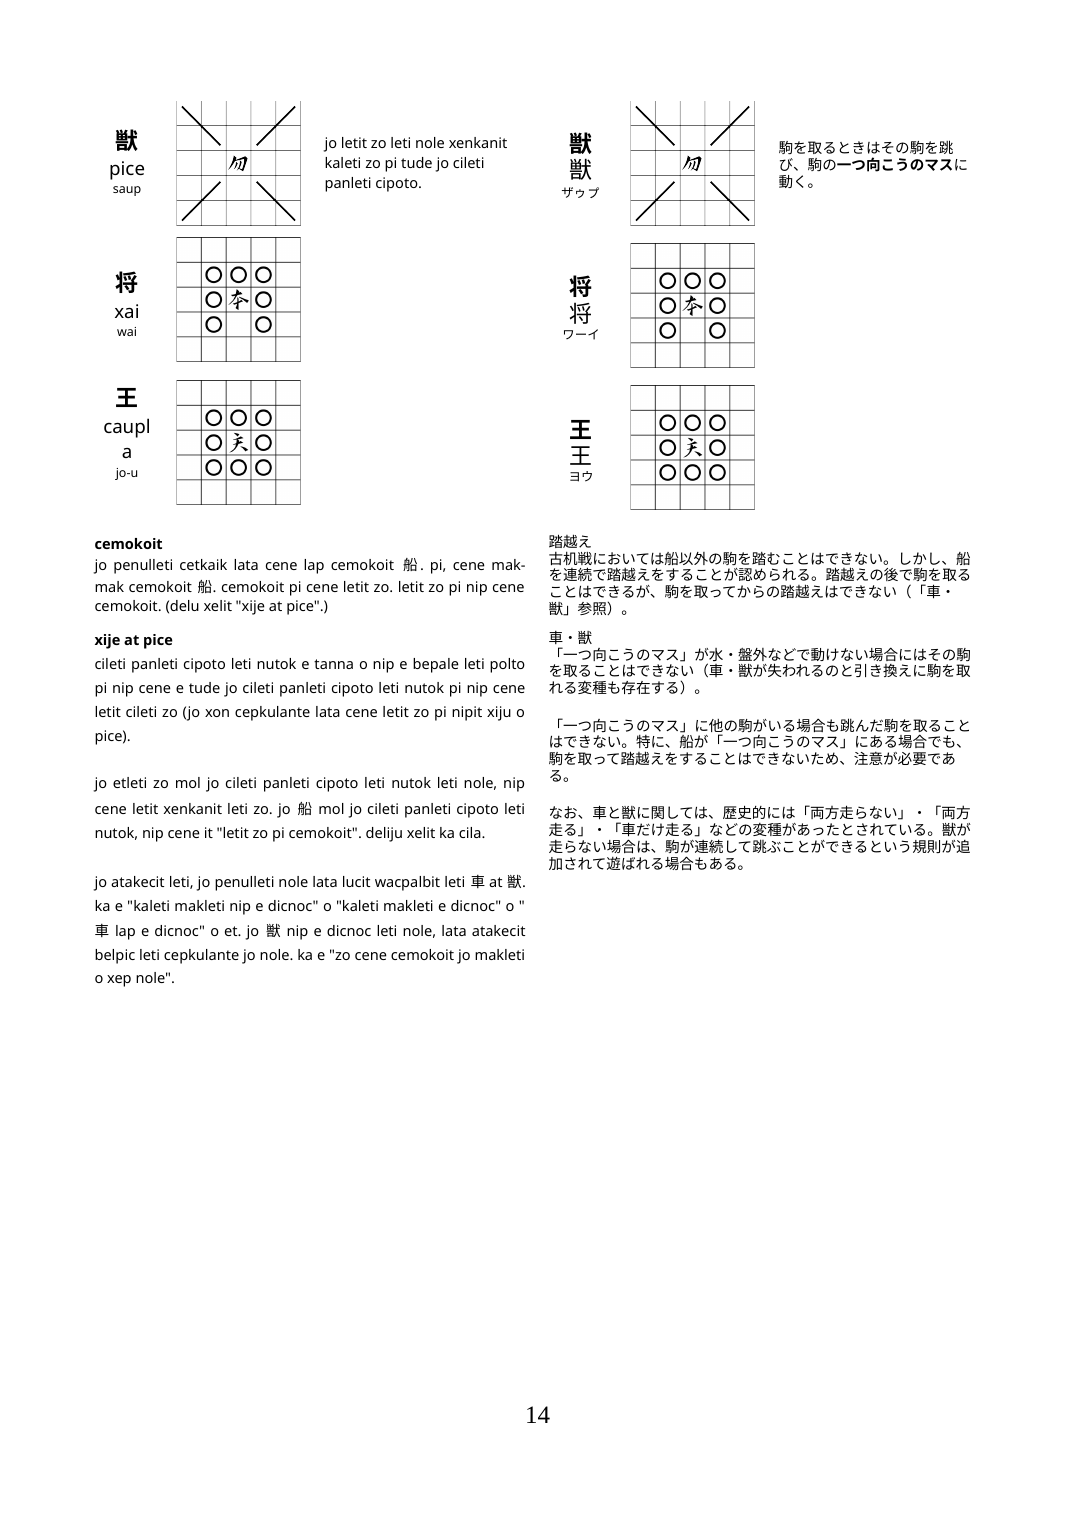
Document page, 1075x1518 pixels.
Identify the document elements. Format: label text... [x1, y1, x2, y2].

picture [630, 243, 755, 368]
table_cell [159, 374, 318, 487]
table_cell 車・獣 「一つ向こうのマス」が水・盤外などで動けない場合にはその駒を取ることはできない（車・獣が失われるのと引き換えに駒を取れる変種も存在する）。 「一つ向こうのマス」に他の駒がいる場合も跳んだ駒を取ることはできない。特に、船が「一つ向こうのマス」にある場合でも、駒を取って踏越えをすることはできないため、注意が必要である。 なお、車と獣に関しては、歴史的には「両方走らない」・「両方走る」・「車だけ走る」などの変種があったとされている。獣が走らない場合は、駒が連続して跳ぶことができるという規則が追加されて遊ばれる場合もある。 [543, 625, 985, 997]
picture [176, 380, 301, 505]
table_cell [543, 89, 985, 528]
table_cell [613, 238, 772, 379]
table_cell [773, 380, 985, 521]
table_cell [532, 625, 542, 997]
table_cell 踏越え 古机戦においては船以外の駒を踏むことはできない。しかし、船を連続で踏越えをすることが認められる。踏越えの後で駒を取ることはできるが、駒を取ってからの踏越えはできない（「車・獣」参照）。 [543, 528, 985, 624]
table_cell 獣 pice saup [96, 95, 158, 231]
table_cell [89, 89, 531, 528]
table_cell jo letit zo leti nole xenkanit kaleti zo pi tude jo cileti panleti cipoto. [319, 95, 531, 231]
table_cell 王 caupla jo-u [96, 374, 158, 487]
table_cell [319, 374, 531, 487]
picture [176, 101, 301, 226]
picture [176, 237, 301, 362]
table_cell cemokoit jo penulleti cetkaik lata cene lap cemokoit 船. pi, cene mak-mak cemokoit 船. cemokoit pi cene letit zo. letit zo pi nip cene cemokoit. (delu xelit "xije at pice".) [89, 528, 531, 624]
table_cell 将 将 ワーイ [549, 238, 612, 379]
table_cell [532, 89, 542, 528]
picture [630, 101, 755, 226]
table_cell 将 xai wai [96, 232, 158, 373]
table_cell [773, 238, 985, 379]
table_cell [532, 528, 542, 624]
table_cell [613, 380, 772, 521]
table_cell 王 王 ヨウ [549, 380, 612, 521]
table_cell [613, 95, 772, 237]
table_cell [319, 232, 531, 373]
table_cell 獣 獣 ザゥㇷ゚ [549, 95, 612, 237]
picture [630, 385, 755, 510]
table_cell 駒を取るときはその駒を跳び、駒の一つ向こうのマスに動く。 [773, 95, 985, 237]
table_cell [159, 232, 318, 373]
table_cell xije at pice cileti panleti cipoto leti nutok e tanna o nip e bepale leti polto pi nip cene e tude jo cileti panleti cipoto leti nutok pi nip cene letit cileti zo (jo xon cepkulante lata cene letit zo pi nipit xiju o pice). jo etleti zo mol jo cileti panleti cipoto leti nutok leti nole, nip cene letit xenkanit leti zo. jo 船 mol jo cileti panleti cipoto leti nutok, nip cene it "letit zo pi cemokoit". deliju xelit ka cila. jo atakecit leti, jo penulleti nole lata lucit wacpalbit leti 車 at 獣. ka e "kaleti makleti nip e dicnoc" o "kaleti makleti e dicnoc" o "車 lap e dicnoc" o et. jo 獣 nip e dicnoc leti nole, lata atakecit belpic leti cepkulante jo nole. ka e "zo cene cemokoit jo makleti o xep nole". [89, 625, 531, 997]
table_cell [159, 95, 318, 231]
